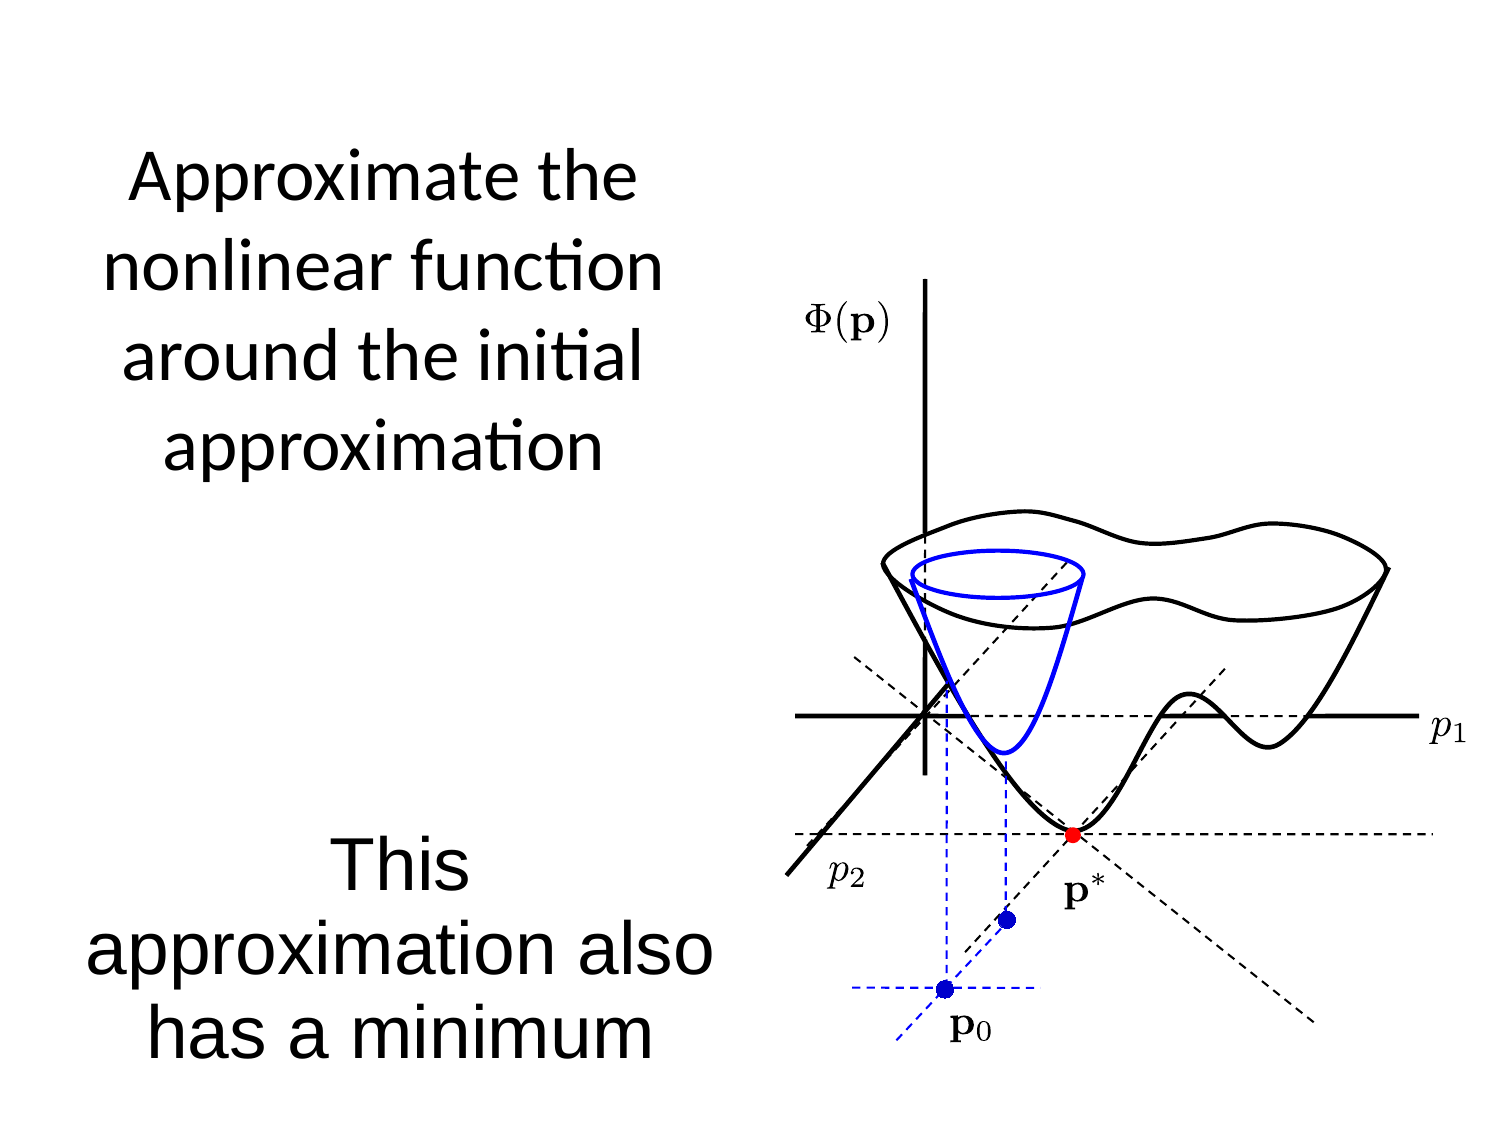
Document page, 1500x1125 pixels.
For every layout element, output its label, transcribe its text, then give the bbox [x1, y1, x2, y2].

text_box [1063, 872, 1107, 910]
text_box [998, 910, 1016, 929]
text_box [948, 1015, 993, 1043]
text_box [1067, 829, 1079, 842]
text_box [936, 980, 954, 999]
text_box [803, 301, 893, 343]
text_box Approximate the nonlinear function around the initial approximation [41, 118, 727, 493]
text_box [1429, 717, 1468, 745]
text_box This approximation also has a minimum [70, 814, 733, 1095]
text_box [826, 862, 866, 889]
